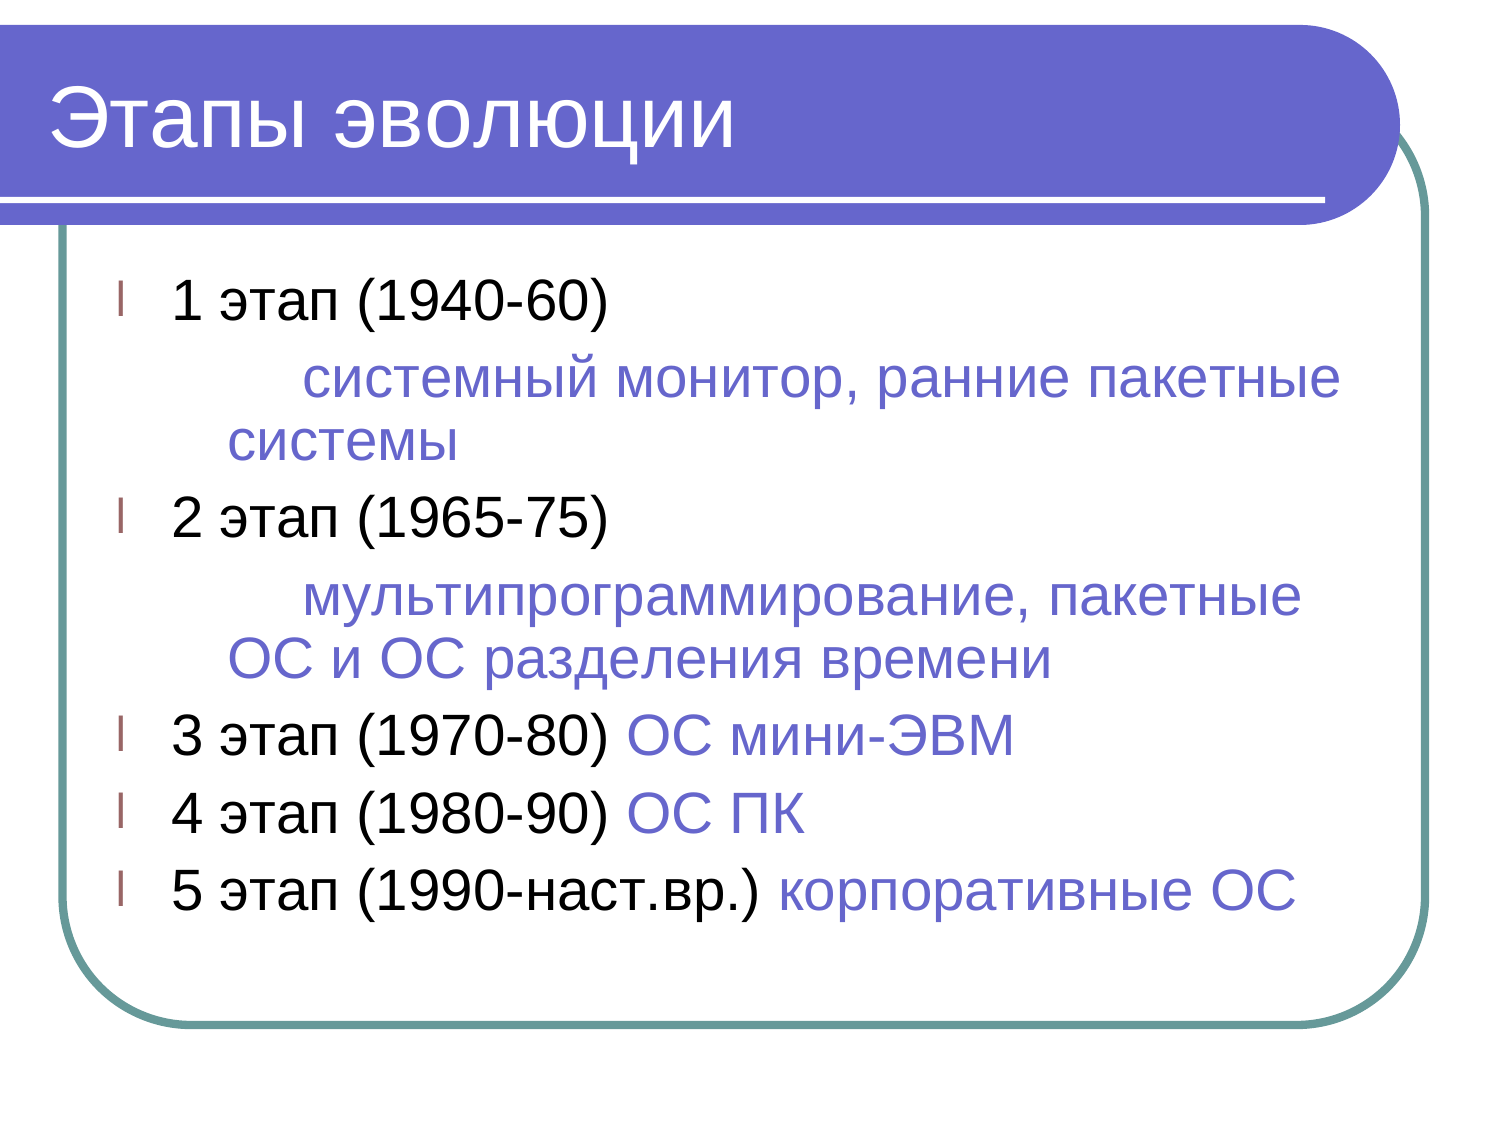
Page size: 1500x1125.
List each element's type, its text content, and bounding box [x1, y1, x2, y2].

title Этапы эволюции [32, 37, 1347, 188]
list 1 этап (1940-60) системный монитор, ранние пакетные системы 2 этап (1965-75) мультипрограммирование, пакетные ОС и ОС разделения времени 3 этап (1970-80) ОС мини-ЭВМ 4 этап (1980-90) ОС ПК 5 этап (1990-наст.вр.) корпоративные ОС [99, 262, 1400, 988]
